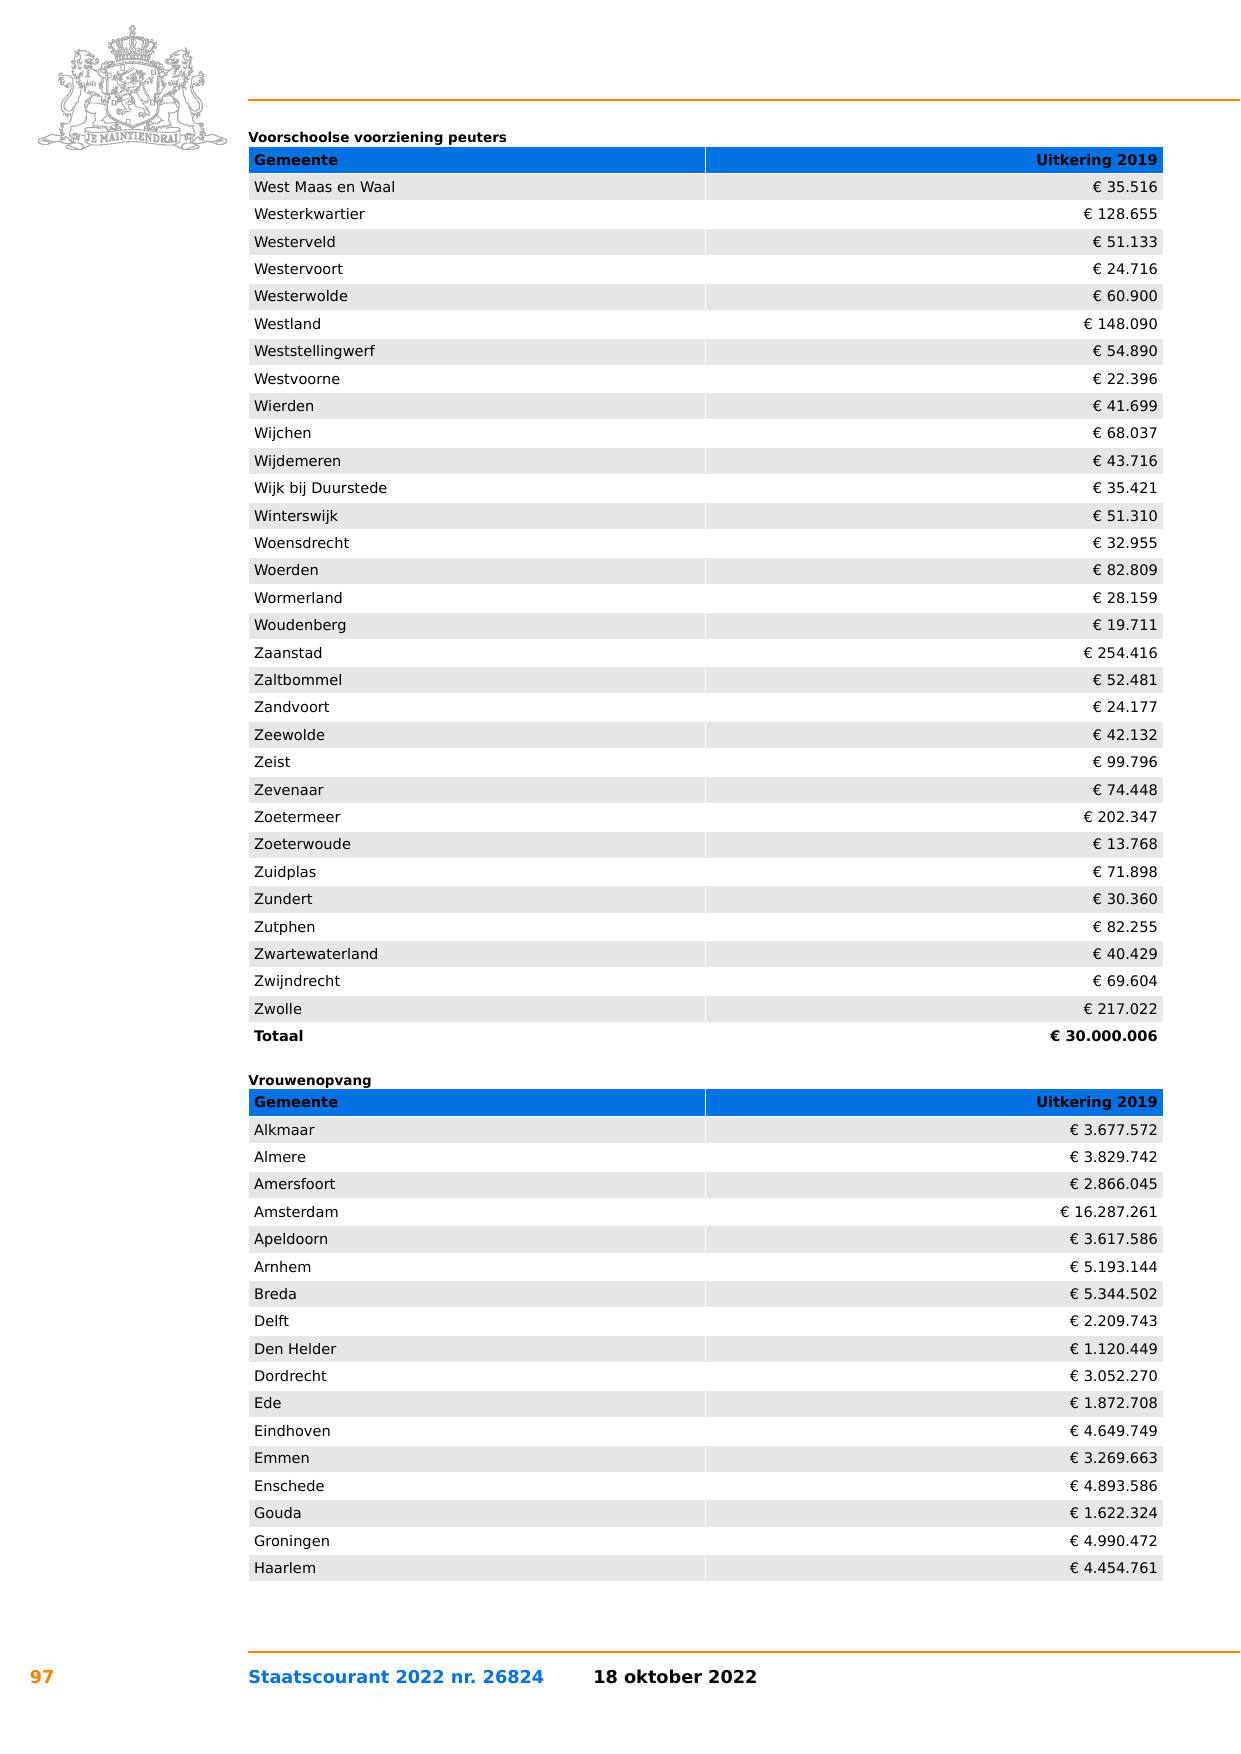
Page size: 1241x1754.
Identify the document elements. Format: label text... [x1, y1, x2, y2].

table_cell € 217.022 [706, 996, 1163, 1022]
table_cell € 54.890 [706, 339, 1163, 365]
table_cell € 24.177 [706, 695, 1163, 721]
table_cell Emmen [249, 1446, 705, 1472]
table_cell € 2.866.045 [706, 1172, 1163, 1198]
table_cell € 41.699 [706, 393, 1163, 419]
table_cell Zaltbommel [249, 667, 705, 693]
table_cell Almere [249, 1144, 705, 1171]
table_cell Westerkwartier [249, 201, 705, 228]
table_cell € 2.209.743 [706, 1309, 1163, 1335]
table_cell West Maas en Waal [249, 174, 705, 200]
picture [38, 25, 227, 150]
table_cell Westerveld [249, 229, 705, 255]
table_cell € 3.829.742 [706, 1144, 1163, 1171]
table_cell € 1.622.324 [706, 1500, 1163, 1527]
table_cell € 4.454.761 [706, 1555, 1163, 1581]
table_cell € 4.649.749 [706, 1418, 1163, 1444]
table_cell Wijk bij Duurstede [249, 475, 705, 502]
table_cell Woudenberg [249, 613, 705, 639]
table_cell € 4.990.472 [706, 1528, 1163, 1554]
table_cell € 3.052.270 [706, 1363, 1163, 1390]
table_cell Zwolle [249, 996, 705, 1022]
table_cell Zuidplas [249, 859, 705, 885]
table_cell Zutphen [249, 914, 705, 940]
table_cell Wijchen [249, 421, 705, 447]
table_cell Zevenaar [249, 777, 705, 803]
table_cell Wormerland [249, 585, 705, 611]
table_cell € 19.711 [706, 613, 1163, 639]
table_cell € 148.090 [706, 311, 1163, 337]
table_cell Westervoort [249, 256, 705, 283]
table_cell € 99.796 [706, 749, 1163, 776]
table_cell € 69.604 [706, 969, 1163, 995]
table_cell € 74.448 [706, 777, 1163, 803]
table_cell € 24.716 [706, 256, 1163, 283]
table_cell Gemeente [249, 1089, 705, 1116]
table_cell Woerden [249, 558, 705, 584]
table_cell Westland [249, 311, 705, 337]
table_cell € 52.481 [706, 667, 1163, 693]
table_cell € 5.193.144 [706, 1254, 1163, 1280]
table_cell € 35.421 [706, 475, 1163, 502]
table_cell Haarlem [249, 1555, 705, 1581]
table_cell Wierden [249, 393, 705, 419]
table_cell Westerwolde [249, 284, 705, 310]
table_cell Zundert [249, 886, 705, 913]
table_cell € 28.159 [706, 585, 1163, 611]
table_cell € 202.347 [706, 804, 1163, 831]
table_cell Uitkering 2019 [706, 147, 1163, 173]
table_cell Enschede [249, 1473, 705, 1499]
table_cell Zoeterwoude [249, 832, 705, 858]
table_cell € 16.287.261 [706, 1199, 1163, 1225]
table_cell € 22.396 [706, 366, 1163, 392]
table_cell € 3.269.663 [706, 1446, 1163, 1472]
table_cell Breda [249, 1281, 705, 1307]
table_cell Ede [249, 1391, 705, 1417]
table_cell Uitkering 2019 [706, 1089, 1163, 1116]
table_cell € 254.416 [706, 640, 1163, 666]
table_cell Alkmaar [249, 1117, 705, 1143]
table_cell € 13.768 [706, 832, 1163, 858]
table_cell Zandvoort [249, 695, 705, 721]
table_cell Zaanstad [249, 640, 705, 666]
table_header Voorschoolse voorziening peuters [248, 130, 1163, 146]
table_cell Zeist [249, 749, 705, 776]
table_cell € 82.255 [706, 914, 1163, 940]
table_cell Weststellingwerf [249, 339, 705, 365]
table_cell Apeldoorn [249, 1226, 705, 1253]
table_cell Winterswijk [249, 503, 705, 529]
table_cell € 5.344.502 [706, 1281, 1163, 1307]
table_cell Den Helder [249, 1336, 705, 1362]
table_cell Groningen [249, 1528, 705, 1554]
table_cell € 51.133 [706, 229, 1163, 255]
table_cell € 30.000.006 [706, 1023, 1163, 1050]
table_cell € 3.677.572 [706, 1117, 1163, 1143]
table_cell Wijdemeren [249, 448, 705, 474]
table_cell Zeewolde [249, 722, 705, 748]
table_cell Amsterdam [249, 1199, 705, 1225]
table_cell € 42.132 [706, 722, 1163, 748]
table_cell € 35.516 [706, 174, 1163, 200]
table_cell € 1.120.449 [706, 1336, 1163, 1362]
table_cell Amersfoort [249, 1172, 705, 1198]
table_cell € 60.900 [706, 284, 1163, 310]
table_cell € 32.955 [706, 530, 1163, 557]
table_cell Eindhoven [249, 1418, 705, 1444]
table_cell Dordrecht [249, 1363, 705, 1390]
table_header Vrouwenopvang [248, 1073, 1163, 1088]
table_cell Gemeente [249, 147, 705, 173]
table_cell € 43.716 [706, 448, 1163, 474]
table_cell € 71.898 [706, 859, 1163, 885]
table_cell € 1.872.708 [706, 1391, 1163, 1417]
table_cell Totaal [249, 1023, 705, 1050]
table_cell € 40.429 [706, 941, 1163, 967]
table_cell Arnhem [249, 1254, 705, 1280]
table_cell Zwijndrecht [249, 969, 705, 995]
table_cell € 51.310 [706, 503, 1163, 529]
table_cell Zoetermeer [249, 804, 705, 831]
table_cell € 30.360 [706, 886, 1163, 913]
table_cell € 4.893.586 [706, 1473, 1163, 1499]
table_cell € 3.617.586 [706, 1226, 1163, 1253]
table_cell Westvoorne [249, 366, 705, 392]
table_cell Zwartewaterland [249, 941, 705, 967]
table_cell Gouda [249, 1500, 705, 1527]
table_cell Delft [249, 1309, 705, 1335]
table_cell € 128.655 [706, 201, 1163, 228]
table_cell Woensdrecht [249, 530, 705, 557]
table_cell € 82.809 [706, 558, 1163, 584]
table_cell € 68.037 [706, 421, 1163, 447]
